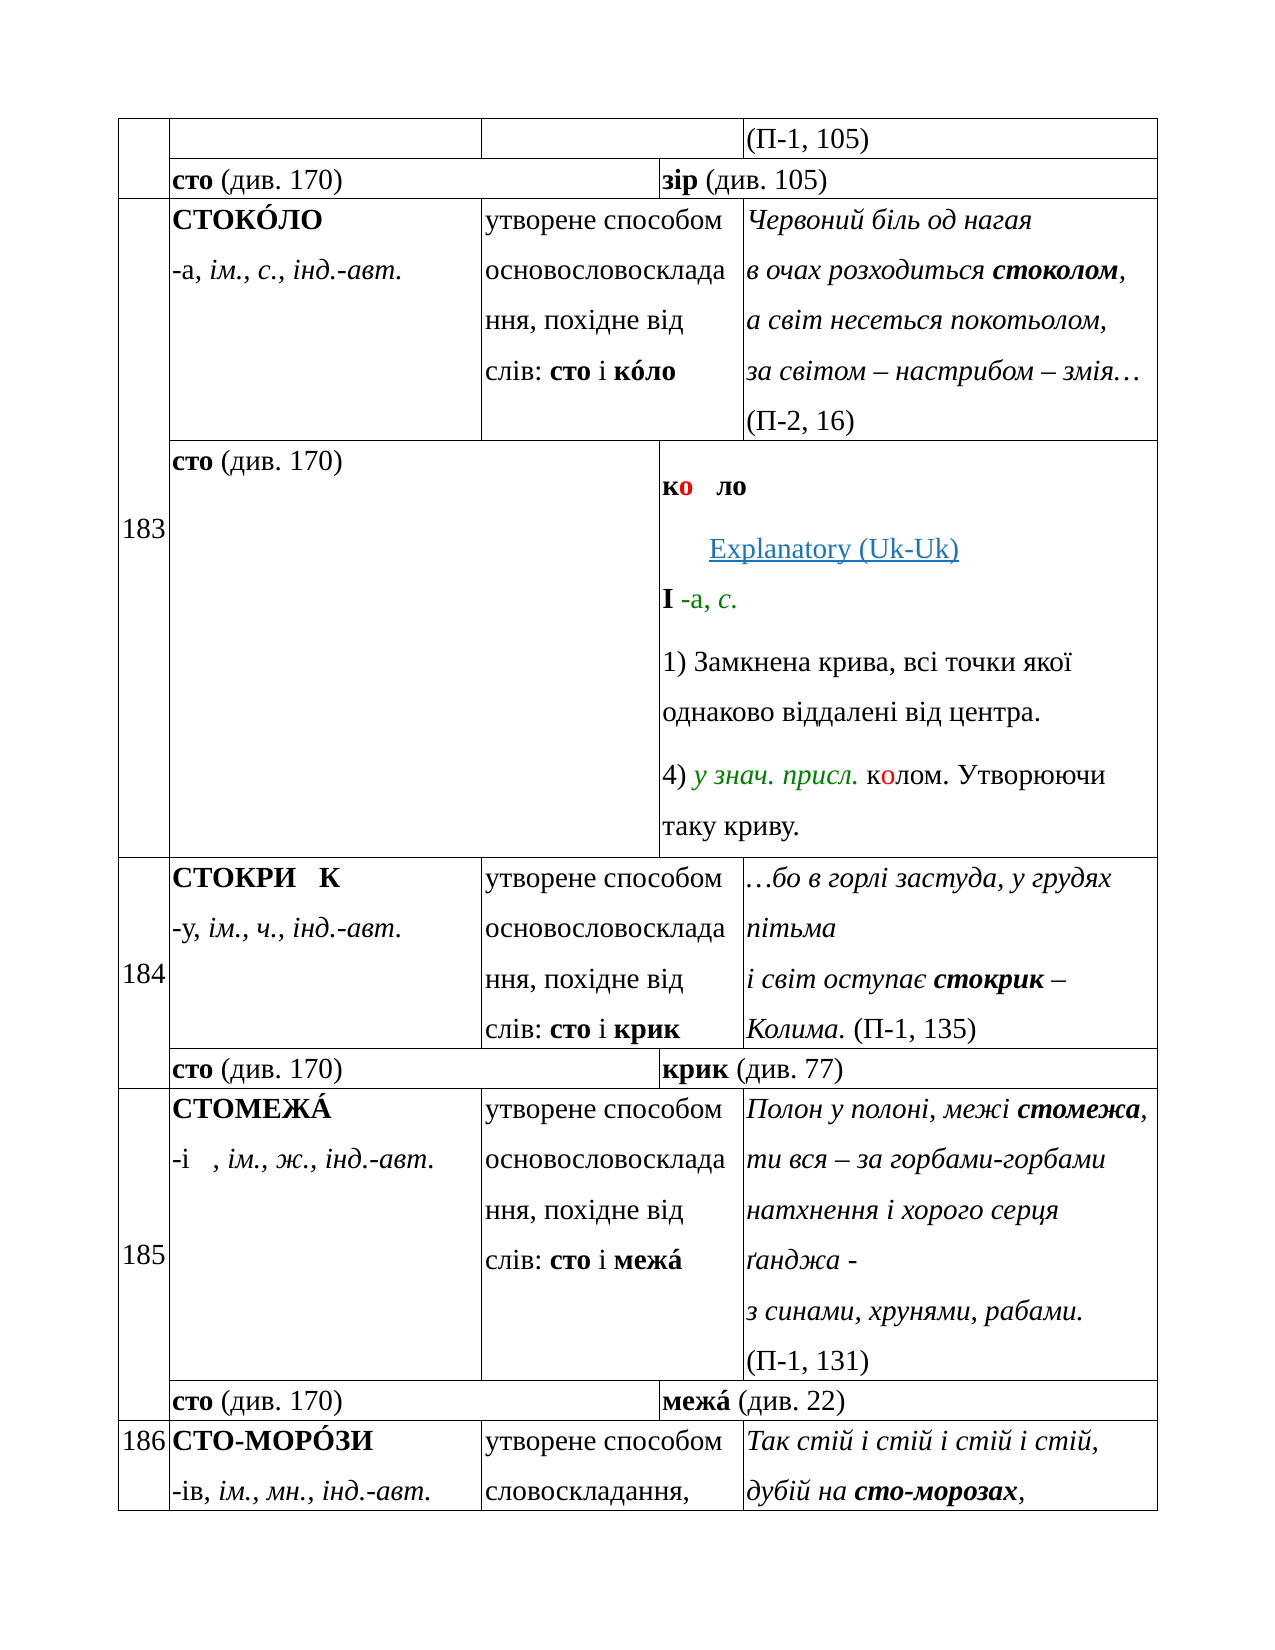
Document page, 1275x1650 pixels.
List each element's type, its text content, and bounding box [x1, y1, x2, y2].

table_cell [170, 119, 481, 158]
table_cell сто (див. 170) [170, 159, 659, 198]
table_cell Стомежá -і, ім., ж., інд.-авт. [170, 1089, 481, 1379]
table_cell [119, 119, 169, 198]
table_cell сто (див. 170) [170, 1381, 659, 1419]
table_cell Так стій і стій і стій і стій, дубій на сто-морозах, [744, 1421, 1157, 1510]
table_cell утворене способом основословоскладання, похідне від слів: сто і межá [482, 1089, 743, 1379]
table_cell Стокóло -а, ім., с., інд.-авт. [170, 199, 481, 440]
table_cell Червоний біль од нагая в очах розходиться стоколом, а світ несеться покотьолом, за світом – настрибом – змія… (П‑2, 16) [744, 199, 1157, 440]
table_cell сто (див. 170) [170, 441, 659, 857]
table_cell коло Explanatory (Uk-Uk) I -а, с. 1) Замкнена крива, всі точки якої однаково віддалені від центра. 4) у знач. присл. колом. Утворюючи таку криву. [660, 441, 1157, 857]
table_cell 185 [119, 1089, 169, 1419]
table_cell (П‑1, 105) [744, 119, 1157, 158]
table_cell сто (див. 170) [170, 1049, 659, 1088]
table_cell 186 [119, 1421, 169, 1510]
table_cell утворене способом основословоскладання, похідне від слів: сто і крик [482, 858, 743, 1048]
table_cell Сто-морóзи -ів, ім., мн., інд.-авт. [170, 1421, 481, 1510]
table_cell Полон у полоні, межі стомежа, ти вся – за горбами-горбами натхнення і хорого серця ґанджа - з синами, хрунями, рабами. (П‑1, 131) [744, 1089, 1157, 1379]
table_cell [482, 119, 743, 158]
table_cell межá (див. 22) [660, 1381, 1157, 1419]
table_cell 184 [119, 858, 169, 1088]
table_cell крик (див. 77) [660, 1049, 1157, 1088]
table_cell утворене способом основословоскладання, похідне від слів: сто і кóло [482, 199, 743, 440]
table_cell Стокрик -у, ім., ч., інд.-авт. [170, 858, 481, 1048]
table_cell утворене способом словоскладання, [482, 1421, 743, 1510]
table_cell зір (див. 105) [660, 159, 1157, 198]
table_cell 183 [119, 199, 169, 857]
table_cell …бо в горлі застуда, у грудях пітьма і світ оступає стокрик – Колима. (П‑1, 135) [744, 858, 1157, 1048]
